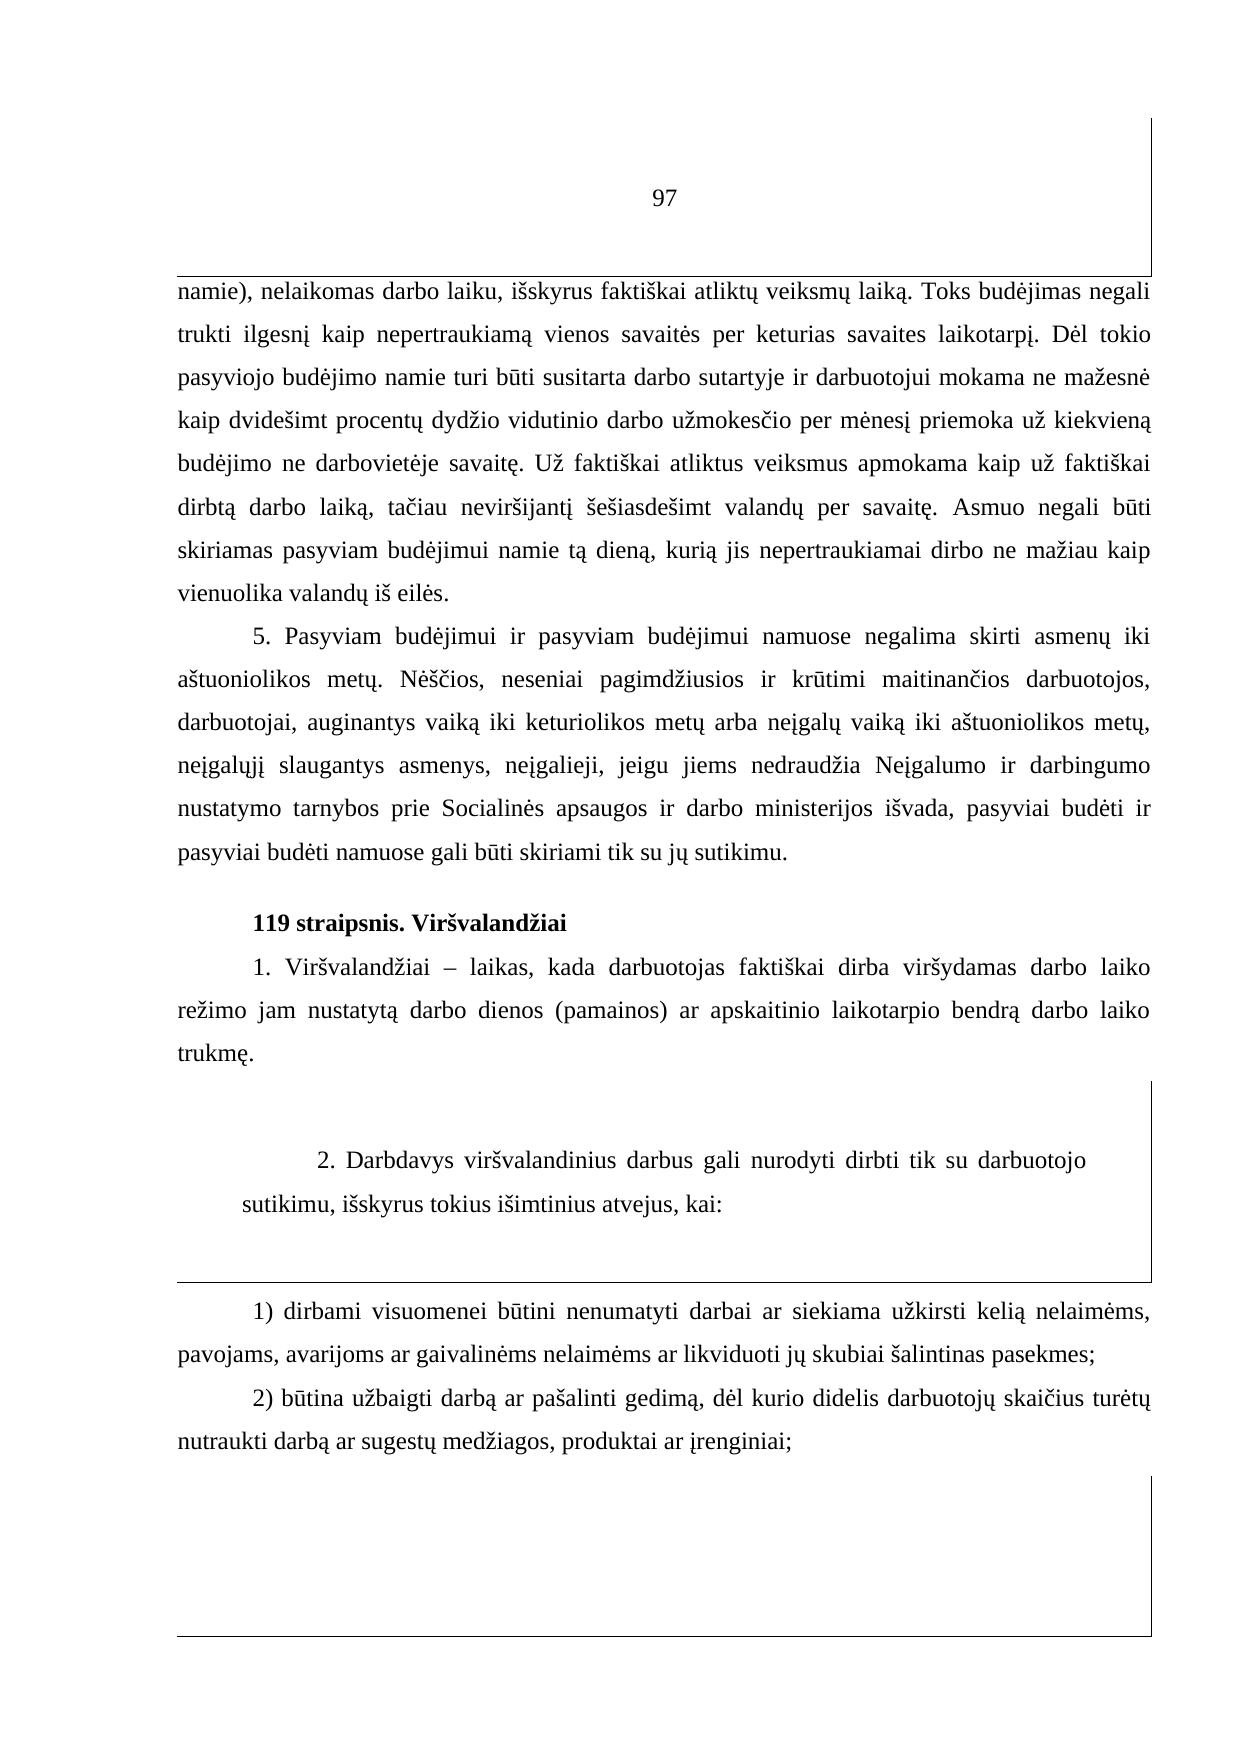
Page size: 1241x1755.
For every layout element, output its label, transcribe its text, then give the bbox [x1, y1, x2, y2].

text 1) dirbami visuomenei būtini nenumatyti darbai ar siekiama užkirsti kelią nelaimėms, pavojams, avarijoms ar gaivalinėms nelaimėms ar likviduoti jų skubiai šalintinas pasekmes; [177, 1296, 1152, 1368]
text 1. Viršvalandžiai – laikas, kada darbuotojas faktiškai dirba viršydamas darbo laiko režimo jam nustatytą darbo dienos (pamainos) ar apskaitinio laikotarpio bendrą darbo laiko trukmę. [177, 952, 1152, 1067]
text namie), nelaikomas darbo laiku, išskyrus faktiškai atliktų veiksmų laiką. Toks budėjimas negali trukti ilgesnį kaip nepertraukiamą vienos savaitės per keturias savaites laikotarpį. Dėl tokio pasyviojo budėjimo namie turi būti susitarta darbo sutartyje ir darbuotojui mokama ne mažesnė kaip dvidešimt procentų dydžio vidutinio darbo užmokesčio per mėnesį priemoka už kiekvieną budėjimo ne darbovietėje savaitę. Už faktiškai atliktus veiksmus apmokama kaip už faktiškai dirbtą darbo laiką, tačiau neviršijantį šešiasdešimt valandų per savaitę. Asmuo negali būti skiriamas pasyviam budėjimui namie tą dieną, kurią jis nepertraukiamai dirbo ne mažiau kaip vienuolika valandų iš eilės. [177, 276, 1152, 607]
subtitle 119 straipsnis. Viršvalandžiai [177, 908, 1152, 937]
text 2) būtina užbaigti darbą ar pašalinti gedimą, dėl kurio didelis darbuotojų skaičius turėtų nutraukti darbą ar sugestų medžiagos, produktai ar įrenginiai; [177, 1383, 1152, 1454]
text 2. Darbdavys viršvalandinius darbus gali nurodyti dirbti tik su darbuotojo sutikimu, išskyrus tokius išimtinius atvejus, kai: [177, 1081, 1151, 1282]
subtitle 5. Pasyviam budėjimui ir pasyviam budėjimui namuose negalima skirti asmenų iki aštuoniolikos metų. Nėščios, neseniai pagimdžiusios ir krūtimi maitinančios darbuotojos, darbuotojai, auginantys vaiką iki keturiolikos metų arba neįgalų vaiką iki aštuoniolikos metų, neįgalųjį slaugantys asmenys, neįgalieji, jeigu jiems nedraudžia Neįgalumo ir darbingumo nustatymo tarnybos prie Socialinės apsaugos ir darbo ministerijos išvada, pasyviai budėti ir pasyviai budėti namuose gali būti skiriami tik su jų sutikimu. [177, 621, 1152, 865]
